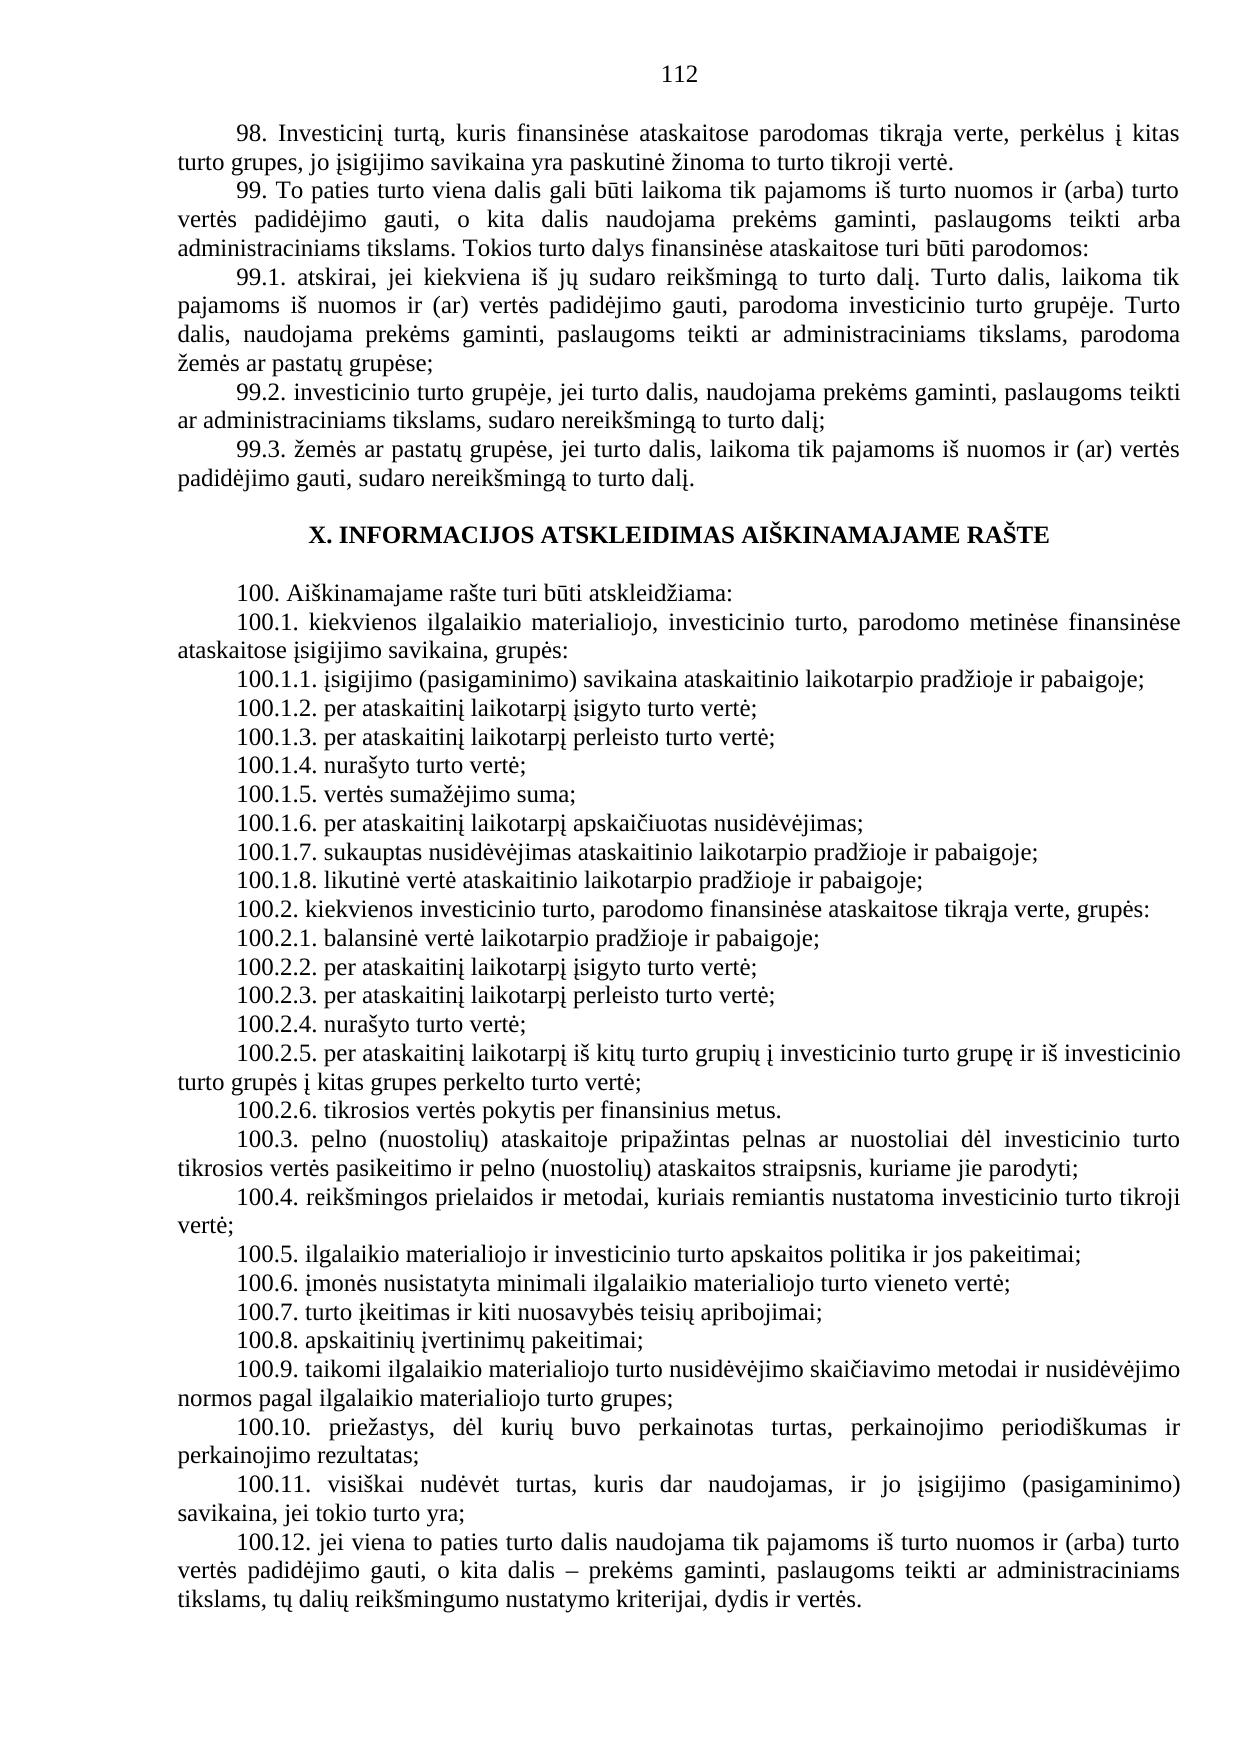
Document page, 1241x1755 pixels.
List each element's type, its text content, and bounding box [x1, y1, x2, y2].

text 100.1.3. per ataskaitinį laikotarpį perleisto turto vertė; [177, 722, 1181, 751]
text 100.2.1. balansinė vertė laikotarpio pradžioje ir pabaigoje; [177, 923, 1181, 952]
text 100.1.2. per ataskaitinį laikotarpį įsigyto turto vertė; [177, 693, 1181, 722]
text 100.1.8. likutinė vertė ataskaitinio laikotarpio pradžioje ir pabaigoje; [177, 866, 1181, 894]
text 100.1.1. įsigijimo (pasigaminimo) savikaina ataskaitinio laikotarpio pradžioje ir pabaigoje; [177, 664, 1181, 693]
text 100.1.7. sukauptas nusidėvėjimas ataskaitinio laikotarpio pradžioje ir pabaigoje; [177, 837, 1181, 866]
text 100. Aiškinamajame rašte turi būti atskleidžiama: [177, 578, 1181, 607]
text 100.2.6. tikrosios vertės pokytis per finansinius metus. [177, 1096, 1181, 1124]
text 100.1.6. per ataskaitinį laikotarpį apskaičiuotas nusidėvėjimas; [177, 808, 1181, 837]
text 100.3. pelno (nuostolių) ataskaitoje pripažintas pelnas ar nuostoliai dėl investicinio turto tikrosios vertės pasikeitimo ir pelno (nuostolių) ataskaitos straipsnis, kuriame jie parodyti; [177, 1124, 1181, 1182]
text 100.2. kiekvienos investicinio turto, parodomo finansinėse ataskaitose tikrąja verte, grupės: [177, 894, 1181, 923]
text 100.2.2. per ataskaitinį laikotarpį įsigyto turto vertė; [177, 952, 1181, 981]
text 99.3. žemės ar pastatų grupėse, jei turto dalis, laikoma tik pajamoms iš nuomos ir (ar) vertės padidėjimo gauti, sudaro nereikšmingą to turto dalį. [177, 434, 1181, 492]
text 98. Investicinį turtą, kuris finansinėse ataskaitose parodomas tikrąja verte, perkėlus į kitas turto grupes, jo įsigijimo savikaina yra paskutinė žinoma to turto tikroji vertė. [177, 118, 1181, 176]
text 100.11. visiškai nudėvėt turtas, kuris dar naudojamas, ir jo įsigijimo (pasigaminimo) savikaina, jei tokio turto yra; [177, 1469, 1181, 1527]
text 100.4. reikšmingos prielaidos ir metodai, kuriais remiantis nustatoma investicinio turto tikroji vertė; [177, 1182, 1181, 1239]
text 100.2.5. per ataskaitinį laikotarpį iš kitų turto grupių į investicinio turto grupę ir iš investicinio turto grupės į kitas grupes perkelto turto vertė; [177, 1038, 1181, 1096]
text 100.12. jei viena to paties turto dalis naudojama tik pajamoms iš turto nuomos ir (arba) turto vertės padidėjimo gauti, o kita dalis – prekėms gaminti, paslaugoms teikti ar administraciniams tikslams, tų dalių reikšmingumo nustatymo kriterijai, dydis ir vertės. [177, 1527, 1181, 1613]
text 99.1. atskirai, jei kiekviena iš jų sudaro reikšmingą to turto dalį. Turto dalis, laikoma tik pajamoms iš nuomos ir (ar) vertės padidėjimo gauti, parodoma investicinio turto grupėje. Turto dalis, naudojama prekėms gaminti, paslaugoms teikti ar administraciniams tikslams, parodoma žemės ar pastatų grupėse; [177, 262, 1181, 377]
text 100.6. įmonės nusistatyta minimali ilgalaikio materialiojo turto vieneto vertė; [177, 1268, 1181, 1297]
text 100.2.3. per ataskaitinį laikotarpį perleisto turto vertė; [177, 981, 1181, 1009]
text 99. To paties turto viena dalis gali būti laikoma tik pajamoms iš turto nuomos ir (arba) turto vertės padidėjimo gauti, o kita dalis naudojama prekėms gaminti, paslaugoms teikti arba administraciniams tikslams. Tokios turto dalys finansinėse ataskaitose turi būti parodomos: [177, 176, 1181, 262]
text 100.2.4. nurašyto turto vertė; [177, 1009, 1181, 1038]
text 99.2. investicinio turto grupėje, jei turto dalis, naudojama prekėms gaminti, paslaugoms teikti ar administraciniams tikslams, sudaro nereikšmingą to turto dalį; [177, 377, 1181, 434]
text 100.1.5. vertės sumažėjimo suma; [177, 779, 1181, 808]
text 100.8. apskaitinių įvertinimų pakeitimai; [177, 1326, 1181, 1354]
text 100.10. priežastys, dėl kurių buvo perkainotas turtas, perkainojimo periodiškumas ir perkainojimo rezultatas; [177, 1412, 1181, 1469]
text 100.7. turto įkeitimas ir kiti nuosavybės teisių apribojimai; [177, 1297, 1181, 1326]
text 100.1.4. nurašyto turto vertė; [177, 751, 1181, 779]
text X. INFORMACIJOS ATSKLEIDIMAS AIŠKINAMAJAME RAŠTE [177, 521, 1181, 549]
text 100.1. kiekvienos ilgalaikio materialiojo, investicinio turto, parodomo metinėse finansinėse ataskaitose įsigijimo savikaina, grupės: [177, 607, 1181, 664]
text 100.5. ilgalaikio materialiojo ir investicinio turto apskaitos politika ir jos pakeitimai; [177, 1239, 1181, 1268]
text 100.9. taikomi ilgalaikio materialiojo turto nusidėvėjimo skaičiavimo metodai ir nusidėvėjimo normos pagal ilgalaikio materialiojo turto grupes; [177, 1354, 1181, 1412]
